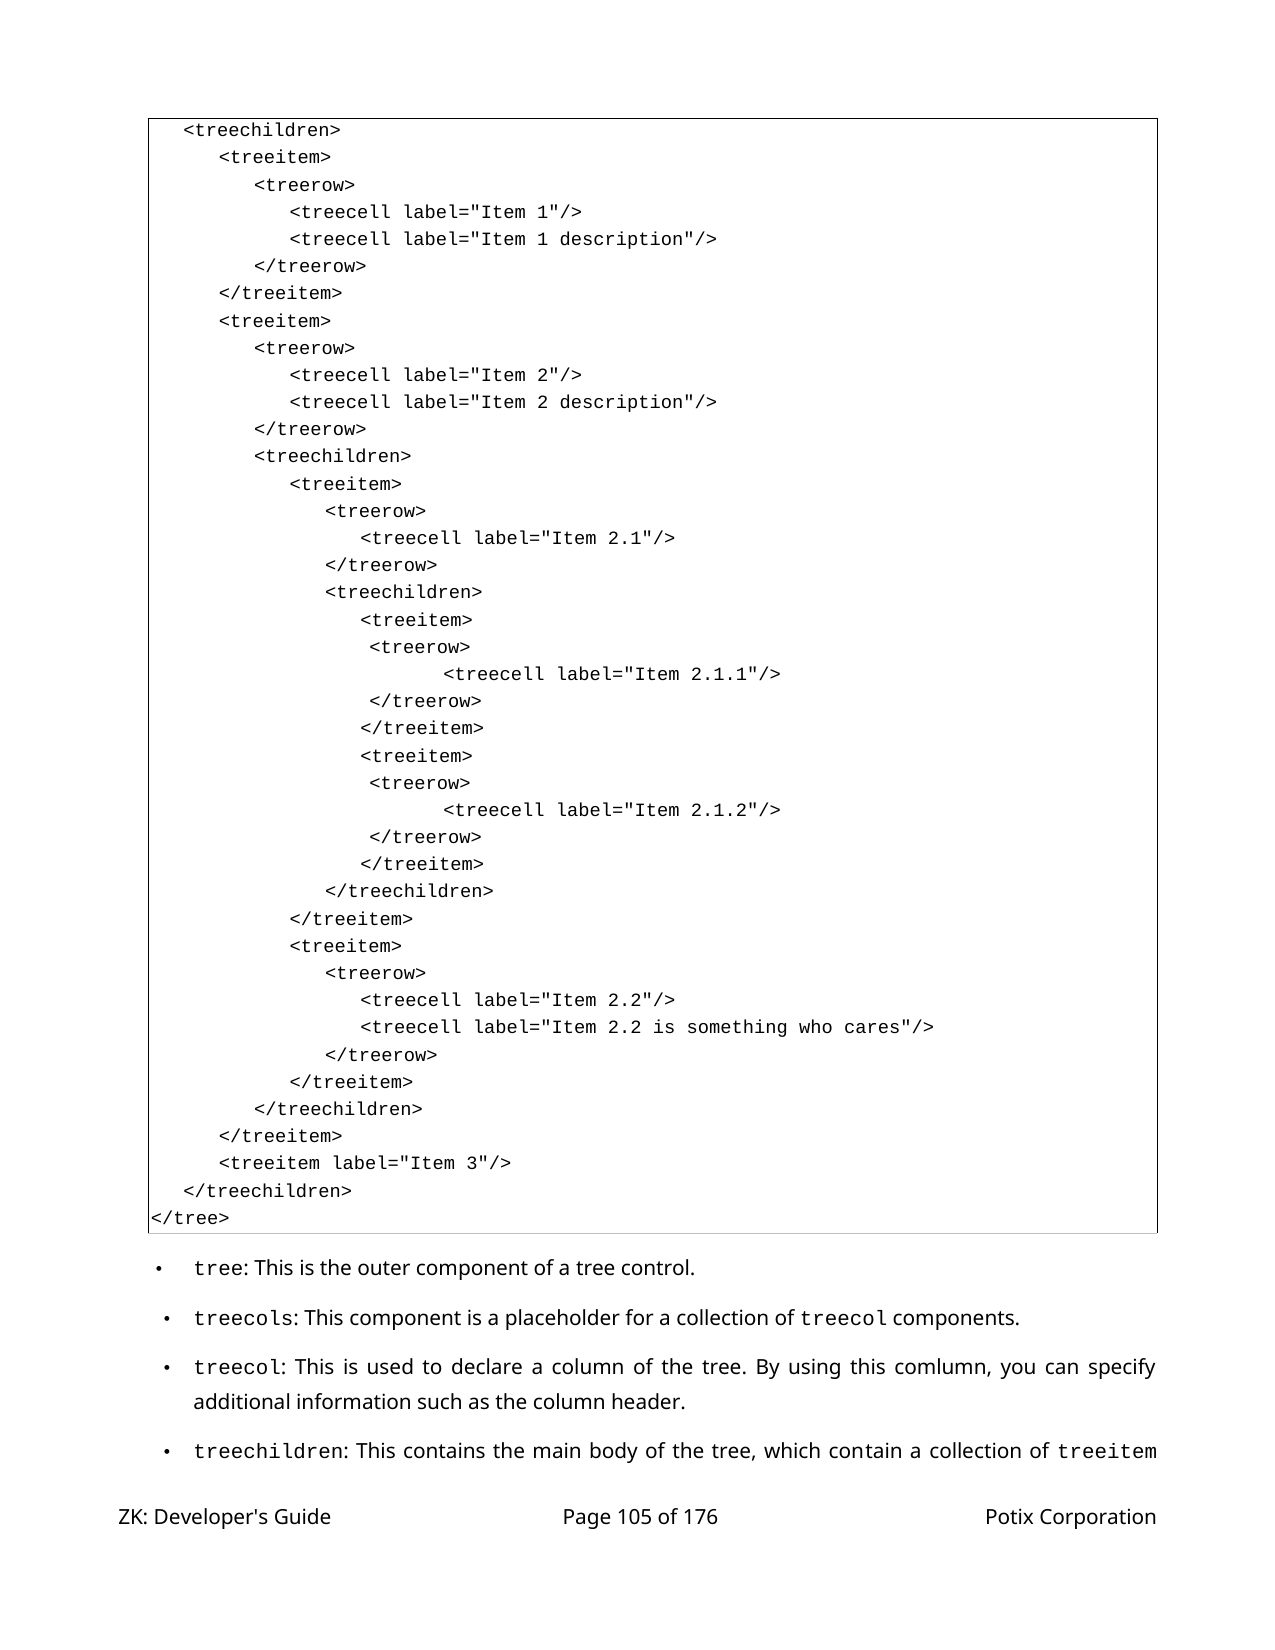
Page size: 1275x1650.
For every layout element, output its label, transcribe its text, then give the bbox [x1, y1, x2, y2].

list treechildren: This contains the main body of the tree, which contain a collection of treeitem [164, 1436, 1157, 1465]
text <treeitem> [149, 934, 1157, 958]
list treecol: This is used to declare a column of the tree. By using this comlumn, you can specify additional information such as the column header. [164, 1352, 1157, 1416]
text </treerow> [149, 825, 1157, 849]
list treecols: This component is a placeholder for a collection of treecol components. [164, 1303, 1157, 1331]
text </tree> [149, 1206, 1157, 1233]
text </treerow> [149, 417, 1157, 441]
text <treerow> [149, 961, 1157, 985]
text <treecell label="Item 1"/> [149, 200, 1157, 224]
text <treerow> [149, 771, 1157, 795]
text <treecell label="Item 1 description"/> [149, 227, 1157, 251]
text <treeitem> [149, 743, 1157, 768]
list tree: This is the outer component of a tree control. [156, 1253, 1157, 1282]
text <treecell label="Item 2.1.1"/> [149, 662, 1157, 686]
text <treerow> [149, 336, 1157, 360]
text </treeitem> [149, 907, 1157, 931]
text <treecell label="Item 2"/> [149, 363, 1157, 387]
text <treecell label="Item 2.2"/> [149, 988, 1157, 1012]
text <treecell label="Item 2.1.2"/> [149, 798, 1157, 822]
text <treeitem> [149, 145, 1157, 169]
text </treechildren> [149, 1097, 1157, 1121]
text <treechildren> [149, 580, 1157, 604]
text <treechildren> [149, 119, 1157, 142]
text </treerow> [149, 1042, 1157, 1067]
text </treeitem> [149, 281, 1157, 306]
text <treecell label="Item 2.1"/> [149, 526, 1157, 550]
text </treerow> [149, 254, 1157, 278]
text <treerow> [149, 635, 1157, 659]
text </treeitem> [149, 1070, 1157, 1094]
text </treeitem> [149, 716, 1157, 741]
text <treeitem> [149, 607, 1157, 632]
text <treeitem> [149, 308, 1157, 333]
text <treecell label="Item 2.2 is something who cares"/> [149, 1015, 1157, 1039]
text </treerow> [149, 553, 1157, 577]
text <treerow> [149, 172, 1157, 197]
text <treerow> [149, 499, 1157, 523]
text </treechildren> [149, 879, 1157, 904]
text <treechildren> [149, 444, 1157, 469]
text <treeitem> [149, 472, 1157, 496]
text </treeitem> [149, 852, 1157, 876]
text </treeitem> [149, 1124, 1157, 1148]
text <treeitem label="Item 3"/> [149, 1151, 1157, 1176]
text </treerow> [149, 689, 1157, 713]
text <treecell label="Item 2 description"/> [149, 390, 1157, 414]
text </treechildren> [149, 1178, 1157, 1203]
